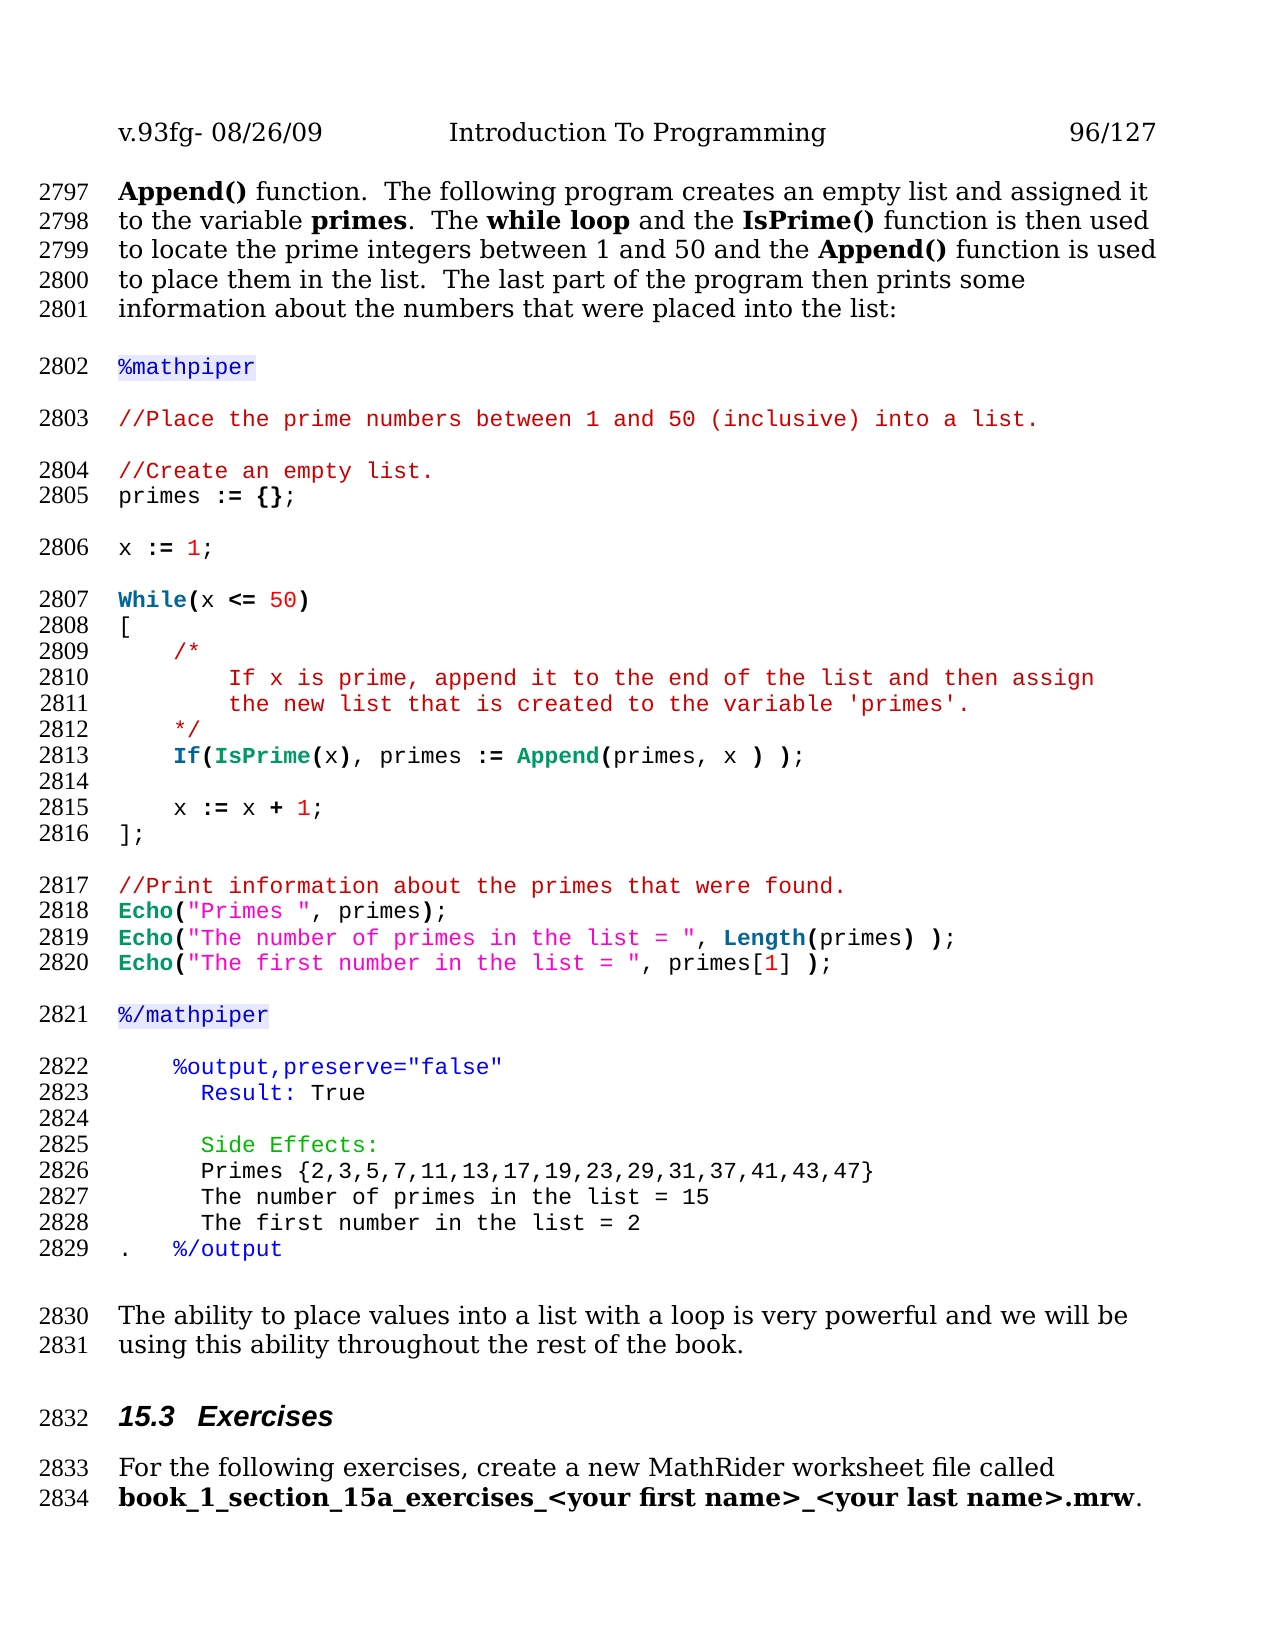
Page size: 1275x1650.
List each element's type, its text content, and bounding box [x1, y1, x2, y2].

text If(IsPrime(x), primes := Append(primes, x ) ); [118, 744, 1157, 770]
text The ability to place values into a list with a loop is very powerful and we will be using this ability throughout the rest of the book. [118, 1301, 1157, 1360]
subtitle Exercises [118, 1399, 1157, 1432]
text /* [118, 641, 1157, 666]
text While(x <= 50) [118, 589, 1157, 614]
text Side Effects: [118, 1133, 1157, 1159]
text x := 1; [118, 537, 1157, 563]
text If x is prime, append it to the end of the list and then assign [118, 666, 1157, 692]
text */ [118, 718, 1157, 744]
text //Print information about the primes that were found. [118, 874, 1157, 900]
text The number of primes in the list = 15 [118, 1185, 1157, 1211]
text . %/output [118, 1237, 1157, 1263]
text Primes {2,3,5,7,11,13,17,19,23,29,31,37,41,43,47} [118, 1159, 1157, 1185]
text %mathpiper [118, 355, 1157, 381]
text Echo("The first number in the list = ", primes[1] ); [118, 952, 1157, 978]
text //Create an empty list. [118, 459, 1157, 485]
text Result: True [118, 1081, 1157, 1107]
text primes := {}; [118, 485, 1157, 511]
text %/mathpiper [118, 1004, 1157, 1029]
text the new list that is created to the variable 'primes'. [118, 692, 1157, 718]
text %output,preserve="false" [118, 1056, 1157, 1081]
text [ [118, 614, 1157, 641]
text Append() function. The following program creates an empty list and assigned it to the variable primes. The while loop and the IsPrime() function is then used to locate the prime integers between 1 and 50 and the Append() function is used to place them in the list. The last part of the program then prints some information about the numbers that were placed into the list: [118, 177, 1157, 323]
text ]; [118, 822, 1157, 848]
text //Place the prime numbers between 1 and 50 (inclusive) into a list. [118, 407, 1157, 433]
text The first number in the list = 2 [118, 1211, 1157, 1237]
text Echo("Primes ", primes); [118, 900, 1157, 926]
text x := x + 1; [118, 796, 1157, 822]
text For the following exercises, create a new MathRider worksheet file called book_1_section_15a_exercises_<your first name>_<your last name>.mrw. [118, 1453, 1157, 1512]
text Echo("The number of primes in the list = ", Length(primes) ); [118, 926, 1157, 952]
